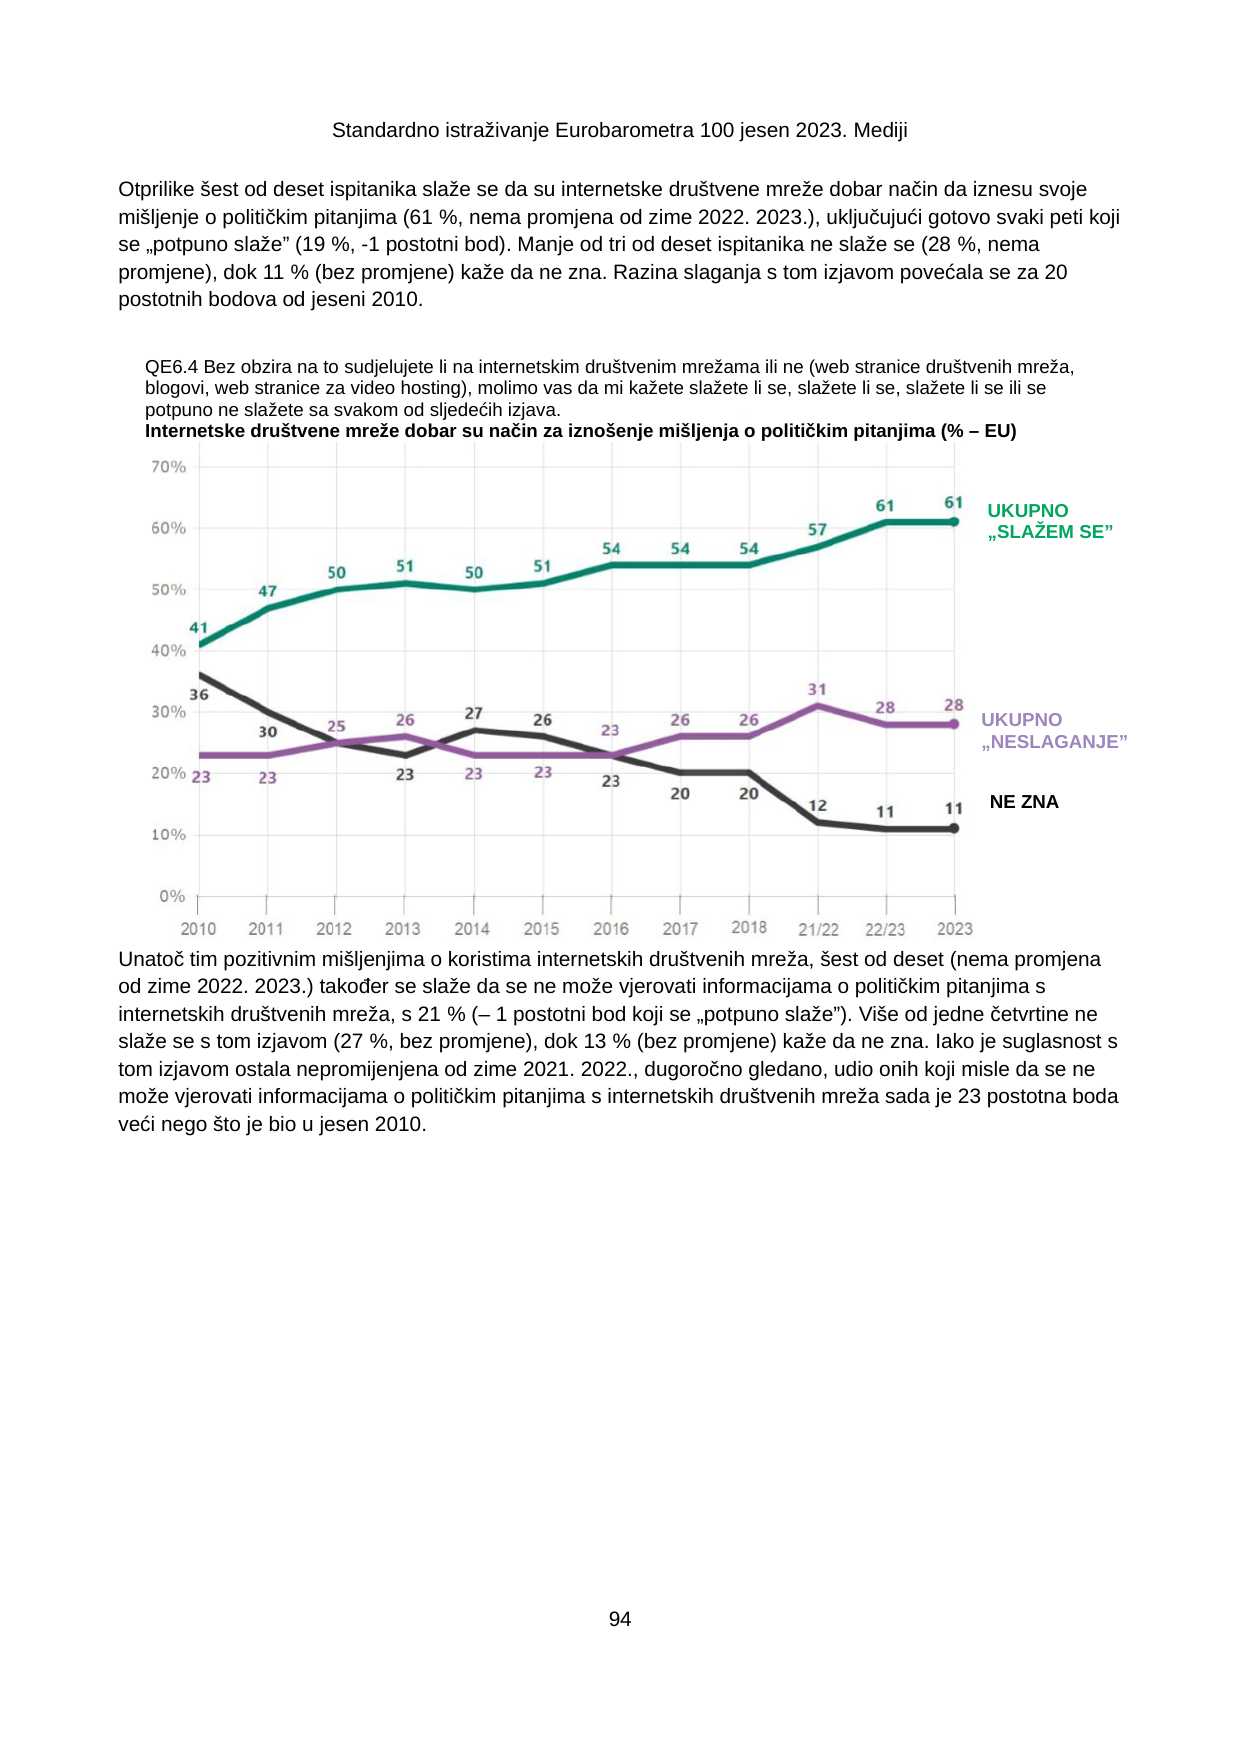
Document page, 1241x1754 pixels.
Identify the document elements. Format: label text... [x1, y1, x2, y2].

text Unatoč tim pozitivnim mišljenjima o koristima internetskih društvenih mreža, šest od deset (nema promjena od zime 2022. 2023.) također se slaže da se ne može vjerovati informacijama o političkim pitanjima s internetskih društvenih mreža, s 21 % (– 1 postotni bod koji se „potpuno slaže”). Više od jedne četvrtine ne slaže se s tom izjavom (27 %, bez promjene), dok 13 % (bez promjene) kaže da ne zna. Iako je suglasnost s tom izjavom ostala nepromijenjena od zime 2021. 2022., dugoročno gledano, udio onih koji misle da se ne može vjerovati informacijama o političkim pitanjima s internetskih društvenih mreža sada je 23 postotna boda veći nego što je bio u jesen 2010. [118, 329, 1122, 1136]
picture [118, 413, 975, 943]
text Otprilike šest od deset ispitanika slaže se da su internetske društvene mreže dobar način da iznesu svoje mišljenje o političkim pitanjima (61 %, nema promjena od zime 2022. 2023.), uključujući gotovo svaki peti koji se „potpuno slaže” (19 %, -1 postotni bod). Manje od tri od deset ispitanika ne slaže se (28 %, nema promjene), dok 11 % (bez promjene) kaže da ne zna. Razina slaganja s tom izjavom povećala se za 20 postotnih bodova od jeseni 2010. [118, 177, 1122, 311]
